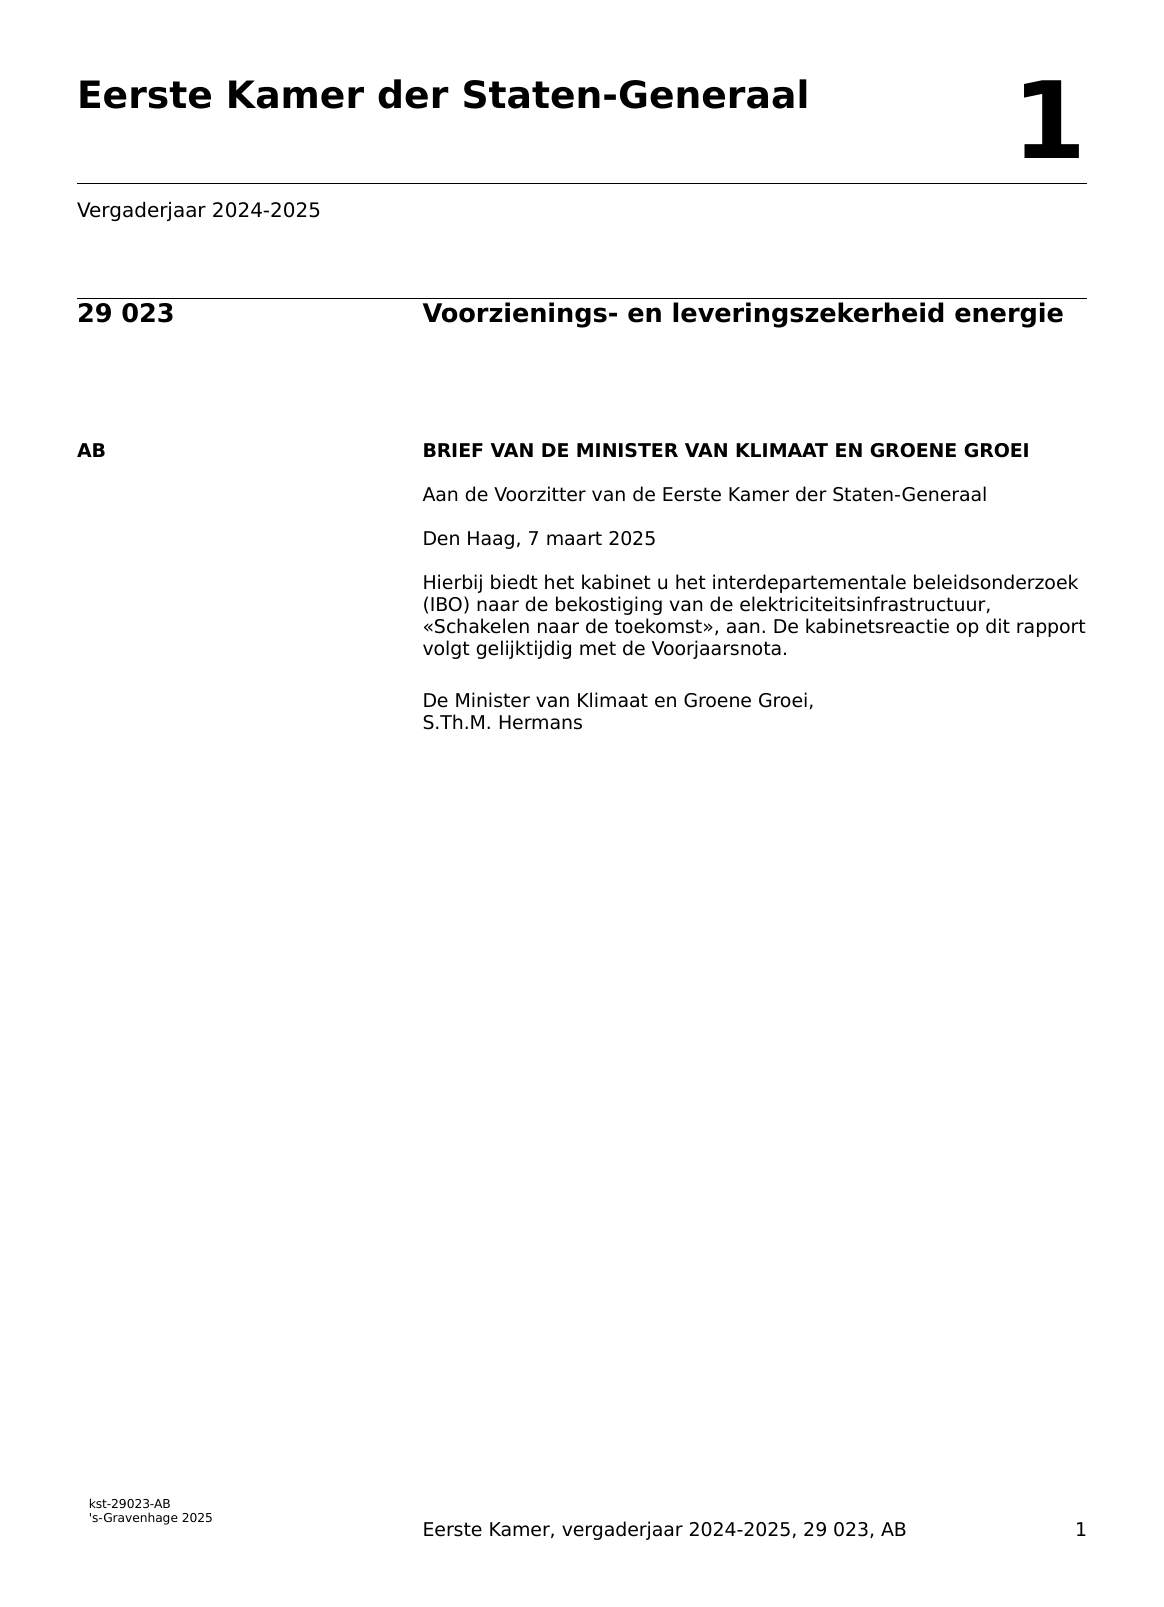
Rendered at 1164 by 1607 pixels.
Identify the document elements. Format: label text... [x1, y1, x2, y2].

text Den Haag, 7 maart 2025 [422, 528, 1087, 550]
text De Minister van Klimaat en Groene Groei, S.Th.M. Hermans [422, 690, 1087, 734]
table_cell Vergaderjaar 2024-2025 [77, 184, 1087, 298]
subtitle AB BRIEF VAN DE MINISTER VAN KLIMAAT EN GROENE GROEI [77, 440, 1087, 462]
text kst-29023-AB [88, 1497, 323, 1511]
text Hierbij biedt het kabinet u het interdepartementale beleidsonderzoek (IBO) naar de bekostiging van de elektriciteitsinfrastructuur, «Schakelen naar de toekomst», aan. De kabinetsreactie op dit rapport volgt gelijktijdig met de Voorjaarsnota. [422, 572, 1087, 660]
text Aan de Voorzitter van de Eerste Kamer der Staten-Generaal [422, 484, 1087, 506]
subtitle 29 023 Voorzienings- en leveringszekerheid energie [77, 299, 1087, 329]
table_header 1 [886, 59, 1087, 183]
text 's-Gravenhage 2025 [88, 1511, 323, 1525]
table_header Eerste Kamer der Staten-Generaal [77, 59, 886, 183]
